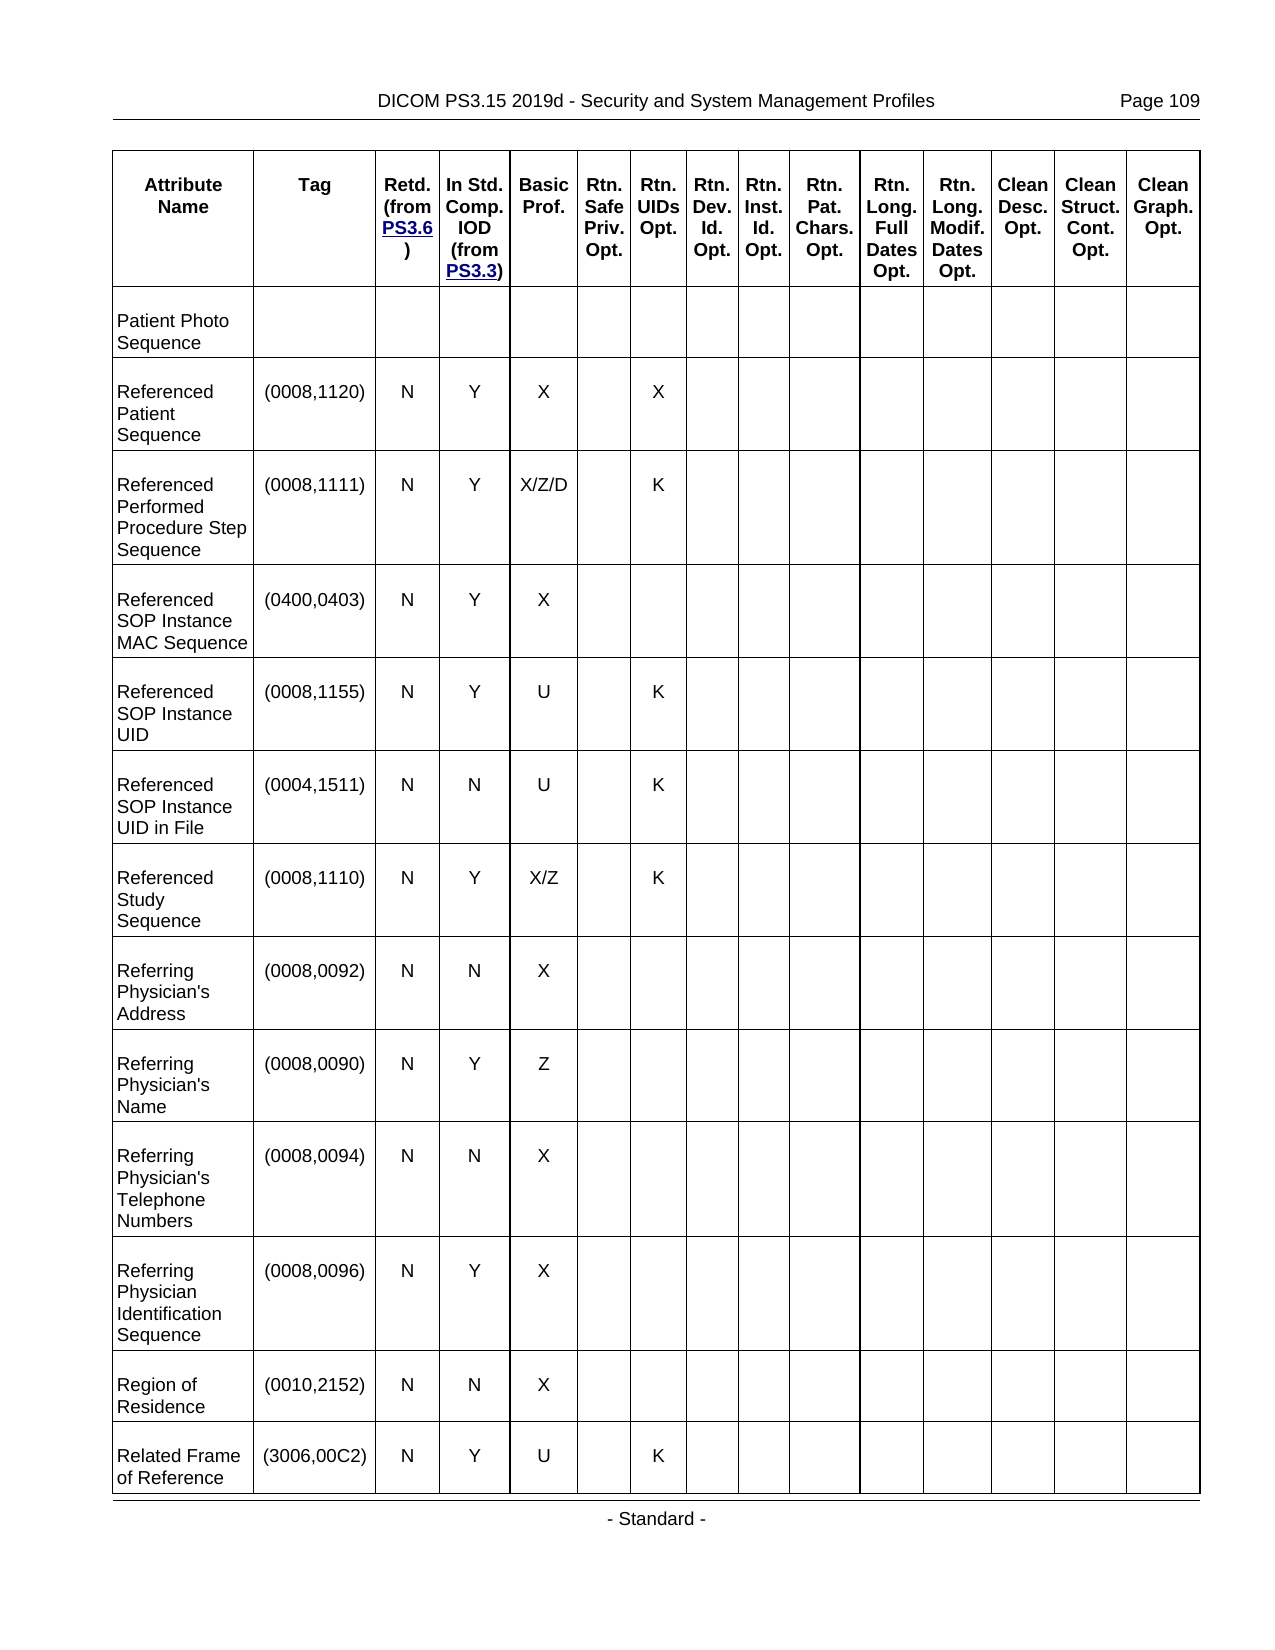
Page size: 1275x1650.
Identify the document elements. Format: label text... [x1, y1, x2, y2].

table_cell [924, 1122, 991, 1236]
table_cell (0008,0096) [254, 1237, 375, 1350]
table_cell [1055, 1122, 1126, 1236]
table_cell [992, 1422, 1054, 1492]
table_cell (0008,1120) [254, 358, 375, 450]
table_cell [992, 1030, 1054, 1121]
table_cell [1127, 1122, 1199, 1236]
table_cell [1127, 1030, 1199, 1121]
table_cell N [376, 937, 439, 1028]
table_cell [861, 1351, 923, 1421]
table_cell [687, 1422, 738, 1492]
table_cell [1127, 358, 1199, 450]
table_cell [924, 565, 991, 657]
table_cell [992, 358, 1054, 450]
table_cell [739, 751, 789, 843]
table_cell [861, 287, 923, 357]
table_cell [992, 1351, 1054, 1421]
table_cell K [631, 1422, 686, 1492]
table_cell Y [440, 658, 509, 750]
table_cell [1055, 1030, 1126, 1121]
table_cell [1127, 451, 1199, 564]
table_cell [739, 287, 789, 357]
table_cell [1127, 1237, 1199, 1350]
table_cell (0008,0090) [254, 1030, 375, 1121]
table_cell [790, 451, 859, 564]
table_cell [687, 287, 738, 357]
table_cell Referenced SOP Instance UID in File [113, 751, 253, 843]
table_header Rtn. Pat. Chars. Opt. [790, 151, 859, 286]
table_cell [511, 287, 577, 357]
table_cell N [440, 937, 509, 1028]
table_cell K [631, 451, 686, 564]
table_cell [790, 937, 859, 1028]
table_cell [687, 658, 738, 750]
table_cell [578, 1030, 630, 1121]
table_cell [924, 658, 991, 750]
table_cell Y [440, 358, 509, 450]
table_cell Z [511, 1030, 577, 1121]
table_cell [992, 844, 1054, 936]
table_cell [992, 751, 1054, 843]
table_cell [861, 1030, 923, 1121]
table_cell [687, 751, 738, 843]
table_cell [687, 1122, 738, 1236]
table_cell Y [440, 1030, 509, 1121]
table_cell (0008,1110) [254, 844, 375, 936]
table_cell [1055, 1237, 1126, 1350]
table_cell [254, 287, 375, 357]
table_cell [924, 451, 991, 564]
table_cell [440, 287, 509, 357]
table_cell Referring Physician Identification Sequence [113, 1237, 253, 1350]
table_cell Referring Physician's Name [113, 1030, 253, 1121]
table_cell [1055, 565, 1126, 657]
table_cell X/Z/D [511, 451, 577, 564]
table_cell N [376, 451, 439, 564]
table_cell X [631, 358, 686, 450]
table_cell [739, 1122, 789, 1236]
table_cell [631, 565, 686, 657]
table_cell [1055, 287, 1126, 357]
table_cell [631, 287, 686, 357]
table_header In Std. Comp. IOD (from PS3.3) [440, 151, 509, 286]
table_cell N [376, 1122, 439, 1236]
table_cell Referenced Study Sequence [113, 844, 253, 936]
table_cell Referring Physician's Telephone Numbers [113, 1122, 253, 1236]
table_cell [739, 451, 789, 564]
table_cell [578, 358, 630, 450]
table_cell [687, 1030, 738, 1121]
table_cell [1055, 451, 1126, 564]
table_cell [1055, 937, 1126, 1028]
table_cell [992, 1237, 1054, 1350]
table_cell [739, 1030, 789, 1121]
table_cell (3006,00C2) [254, 1422, 375, 1492]
table_cell [1127, 1422, 1199, 1492]
table_cell Related Frame of Reference [113, 1422, 253, 1492]
table_cell (0004,1511) [254, 751, 375, 843]
table_cell [1127, 1351, 1199, 1421]
table_header Rtn. Inst. Id. Opt. [739, 151, 789, 286]
table_cell [739, 1237, 789, 1350]
table_cell N [376, 1030, 439, 1121]
table_cell [578, 287, 630, 357]
table_cell [1055, 1422, 1126, 1492]
table_cell Y [440, 1237, 509, 1350]
table_cell [924, 1237, 991, 1350]
table_cell [578, 658, 630, 750]
table_cell N [376, 1422, 439, 1492]
table_cell X [511, 1237, 577, 1350]
table_cell Referenced Performed Procedure Step Sequence [113, 451, 253, 564]
table_cell [687, 1237, 738, 1350]
table_header Retd. (from PS3.6) [376, 151, 439, 286]
table_cell [924, 844, 991, 936]
table_cell [861, 751, 923, 843]
table_cell [924, 1422, 991, 1492]
table_cell X [511, 1122, 577, 1236]
table_cell N [376, 1237, 439, 1350]
table_cell U [511, 1422, 577, 1492]
table_cell [687, 937, 738, 1028]
table_cell [1055, 1351, 1126, 1421]
table_cell Patient Photo Sequence [113, 287, 253, 357]
table_cell [1127, 287, 1199, 357]
table_cell [790, 844, 859, 936]
table_cell Y [440, 451, 509, 564]
table_cell [578, 844, 630, 936]
table_cell [578, 1351, 630, 1421]
table_cell X/Z [511, 844, 577, 936]
table_cell [631, 1237, 686, 1350]
table_cell [739, 844, 789, 936]
table_cell Y [440, 844, 509, 936]
table_cell [1055, 658, 1126, 750]
table_cell [739, 1422, 789, 1492]
table_cell [739, 937, 789, 1028]
table_cell [578, 1122, 630, 1236]
table_cell X [511, 565, 577, 657]
table_cell [992, 937, 1054, 1028]
table_cell [578, 751, 630, 843]
table_cell [687, 565, 738, 657]
table_cell [861, 1237, 923, 1350]
table_cell (0008,1155) [254, 658, 375, 750]
table_cell N [376, 1351, 439, 1421]
table_cell [790, 1422, 859, 1492]
table_cell Referenced SOP Instance MAC Sequence [113, 565, 253, 657]
table_header Rtn. UIDs Opt. [631, 151, 686, 286]
table_cell Referring Physician's Address [113, 937, 253, 1028]
table_cell U [511, 751, 577, 843]
table_cell [992, 287, 1054, 357]
table_cell [578, 565, 630, 657]
table_cell K [631, 844, 686, 936]
table_cell [739, 658, 789, 750]
table_cell [861, 451, 923, 564]
table_cell [739, 1351, 789, 1421]
table_cell X [511, 1351, 577, 1421]
table_cell [861, 565, 923, 657]
table_cell [631, 1351, 686, 1421]
table_cell [1055, 751, 1126, 843]
table_cell [739, 358, 789, 450]
table_cell N [376, 358, 439, 450]
table_header Clean Graph. Opt. [1127, 151, 1199, 286]
table_cell [790, 1351, 859, 1421]
table_cell [861, 937, 923, 1028]
table_cell Y [440, 565, 509, 657]
table_cell [1055, 844, 1126, 936]
table_cell [631, 1122, 686, 1236]
table_cell [687, 1351, 738, 1421]
table_cell K [631, 751, 686, 843]
table_cell [578, 1422, 630, 1492]
table_cell [924, 937, 991, 1028]
table_cell [861, 1422, 923, 1492]
table_cell N [440, 1122, 509, 1236]
table_header Rtn. Safe Priv. Opt. [578, 151, 630, 286]
table_cell N [376, 844, 439, 936]
table_header Clean Struct. Cont. Opt. [1055, 151, 1126, 286]
table_cell (0008,1111) [254, 451, 375, 564]
table_header Rtn. Dev. Id. Opt. [687, 151, 738, 286]
table_cell [924, 358, 991, 450]
table_cell [1127, 565, 1199, 657]
table_cell [1127, 751, 1199, 843]
table_header Rtn. Long. Full Dates Opt. [861, 151, 923, 286]
table_cell [992, 1122, 1054, 1236]
table_cell [1127, 844, 1199, 936]
table_header Clean Desc. Opt. [992, 151, 1054, 286]
table_cell U [511, 658, 577, 750]
table_cell [1055, 358, 1126, 450]
table_cell N [440, 1351, 509, 1421]
table_cell [861, 1122, 923, 1236]
table_cell [924, 287, 991, 357]
table_cell [578, 1237, 630, 1350]
table_cell X [511, 937, 577, 1028]
table_cell [790, 287, 859, 357]
table_cell [578, 937, 630, 1028]
table_header Basic Prof. [511, 151, 577, 286]
table_cell [631, 937, 686, 1028]
table_cell Referenced Patient Sequence [113, 358, 253, 450]
table_header Attribute Name [113, 151, 253, 286]
table_cell N [376, 751, 439, 843]
table_cell (0400,0403) [254, 565, 375, 657]
table_cell [790, 1122, 859, 1236]
table_cell (0008,0094) [254, 1122, 375, 1236]
table_cell X [511, 358, 577, 450]
table_cell [992, 565, 1054, 657]
table_cell N [376, 565, 439, 657]
table_cell N [440, 751, 509, 843]
table_cell [861, 658, 923, 750]
table_cell [790, 358, 859, 450]
table_cell [790, 658, 859, 750]
table_cell Region of Residence [113, 1351, 253, 1421]
table_cell [739, 565, 789, 657]
table_cell [687, 358, 738, 450]
table_header Rtn. Long. Modif. Dates Opt. [924, 151, 991, 286]
table_cell Y [440, 1422, 509, 1492]
table_cell [1127, 937, 1199, 1028]
table_cell [790, 1030, 859, 1121]
table_cell N [376, 658, 439, 750]
table_cell [687, 844, 738, 936]
table_cell [924, 1030, 991, 1121]
table_cell K [631, 658, 686, 750]
table_cell [790, 565, 859, 657]
table_cell (0010,2152) [254, 1351, 375, 1421]
table_cell [992, 658, 1054, 750]
table_cell [578, 451, 630, 564]
table_cell (0008,0092) [254, 937, 375, 1028]
table_cell [376, 287, 439, 357]
table_cell [992, 451, 1054, 564]
table_cell [790, 751, 859, 843]
table_cell [924, 751, 991, 843]
table_header Tag [254, 151, 375, 286]
table_cell [631, 1030, 686, 1121]
table_cell [687, 451, 738, 564]
table_cell [790, 1237, 859, 1350]
table_cell [861, 358, 923, 450]
table_cell [924, 1351, 991, 1421]
table_cell Referenced SOP Instance UID [113, 658, 253, 750]
table_cell [1127, 658, 1199, 750]
table_cell [861, 844, 923, 936]
